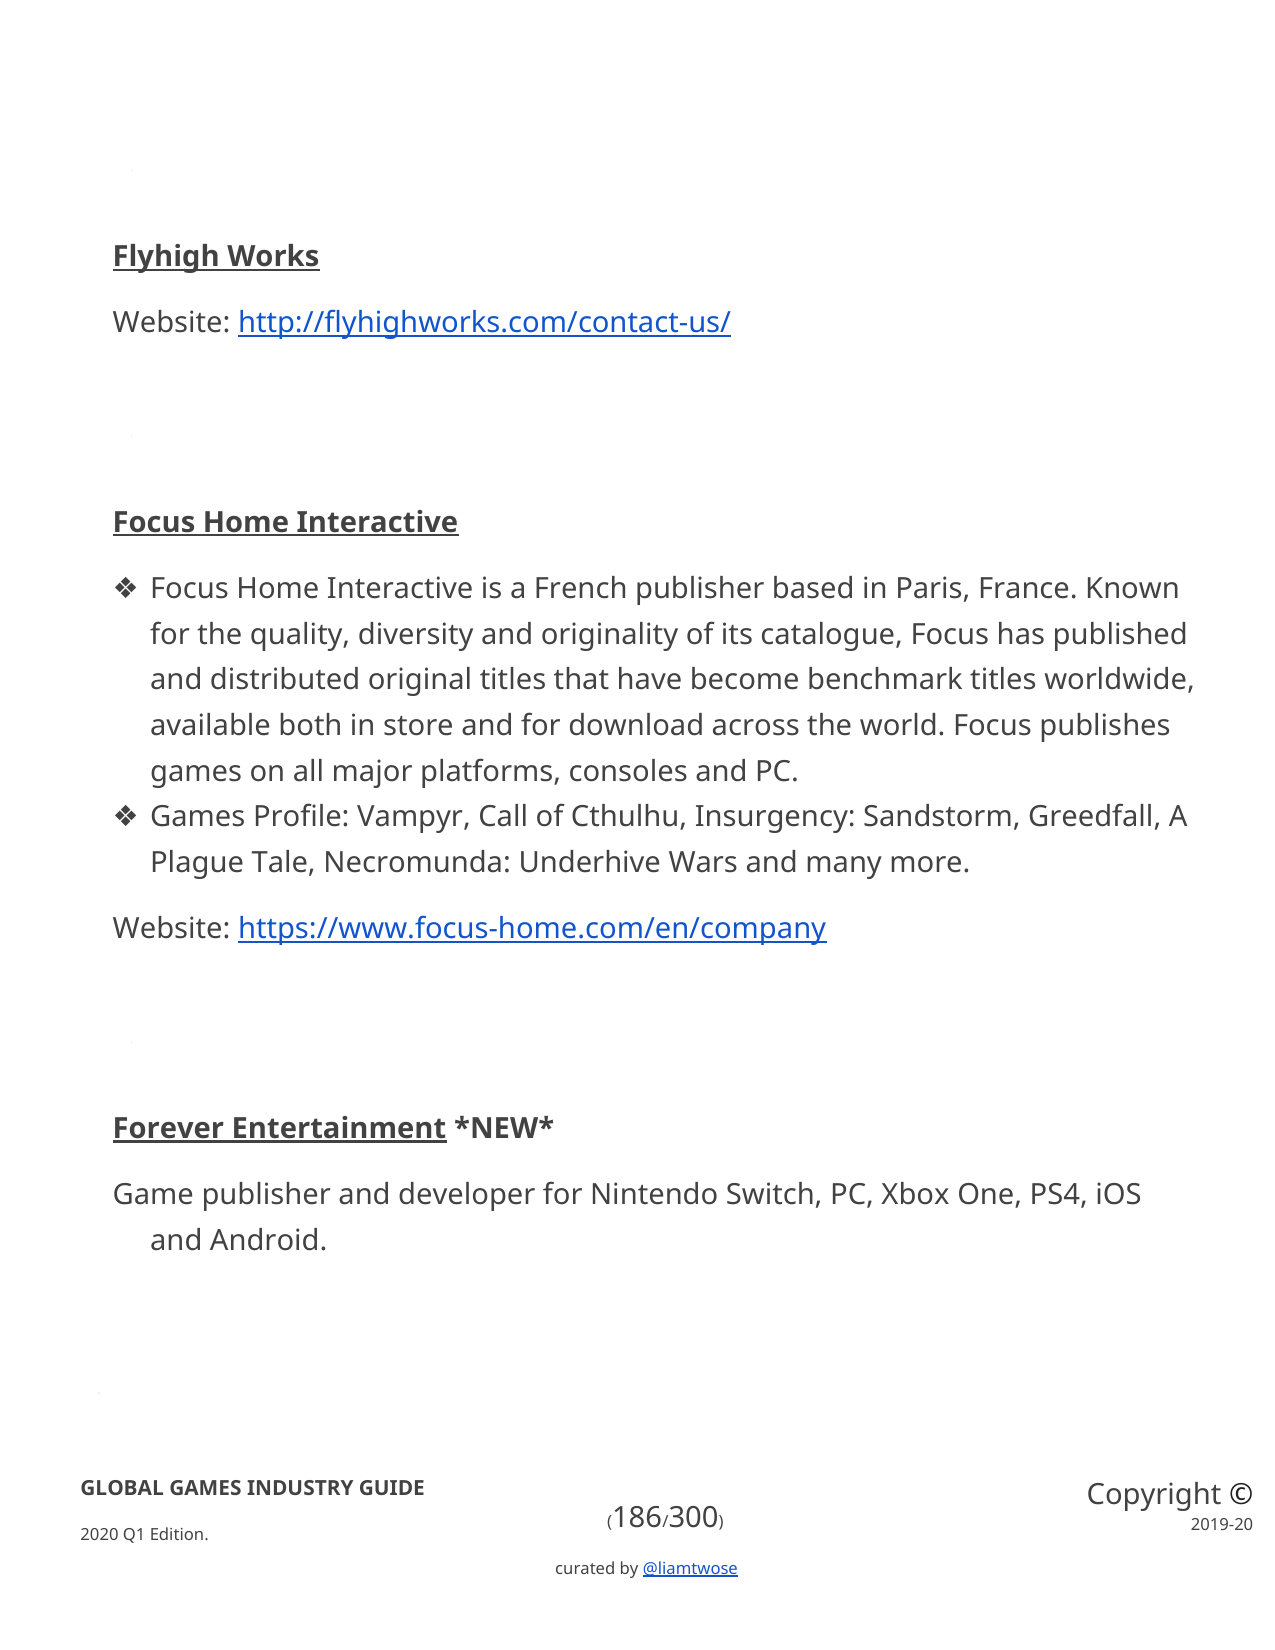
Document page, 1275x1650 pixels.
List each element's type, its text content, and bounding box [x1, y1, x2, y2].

text Website: http://flyhighworks.com/contact-us/ [112, 302, 1200, 341]
text Game publisher and developer for Nintendo Switch, PC, Xbox One, PS4, iOS and Android. [112, 1173, 1200, 1259]
list Games Profile: Vampyr, Call of Cthulhu, Insurgency: Sandstorm, Greedfall, A Plague Tale, Necromunda: Underhive Wars and many more. [112, 796, 1200, 881]
list Focus Home Interactive is a French publisher based in Paris, France. Known for the quality, diversity and originality of its catalogue, Focus has published and distributed original titles that have become benchmark titles worldwide, available both in store and for download across the world. Focus publishes games on all major platforms, consoles and PC. [112, 567, 1200, 789]
text Focus Home Interactive [112, 501, 1200, 541]
text Forever Entertainment *NEW* [112, 1107, 1200, 1147]
text Flyhigh Works [112, 235, 1200, 275]
text Website: https://www.focus-home.com/en/company [112, 908, 1200, 947]
